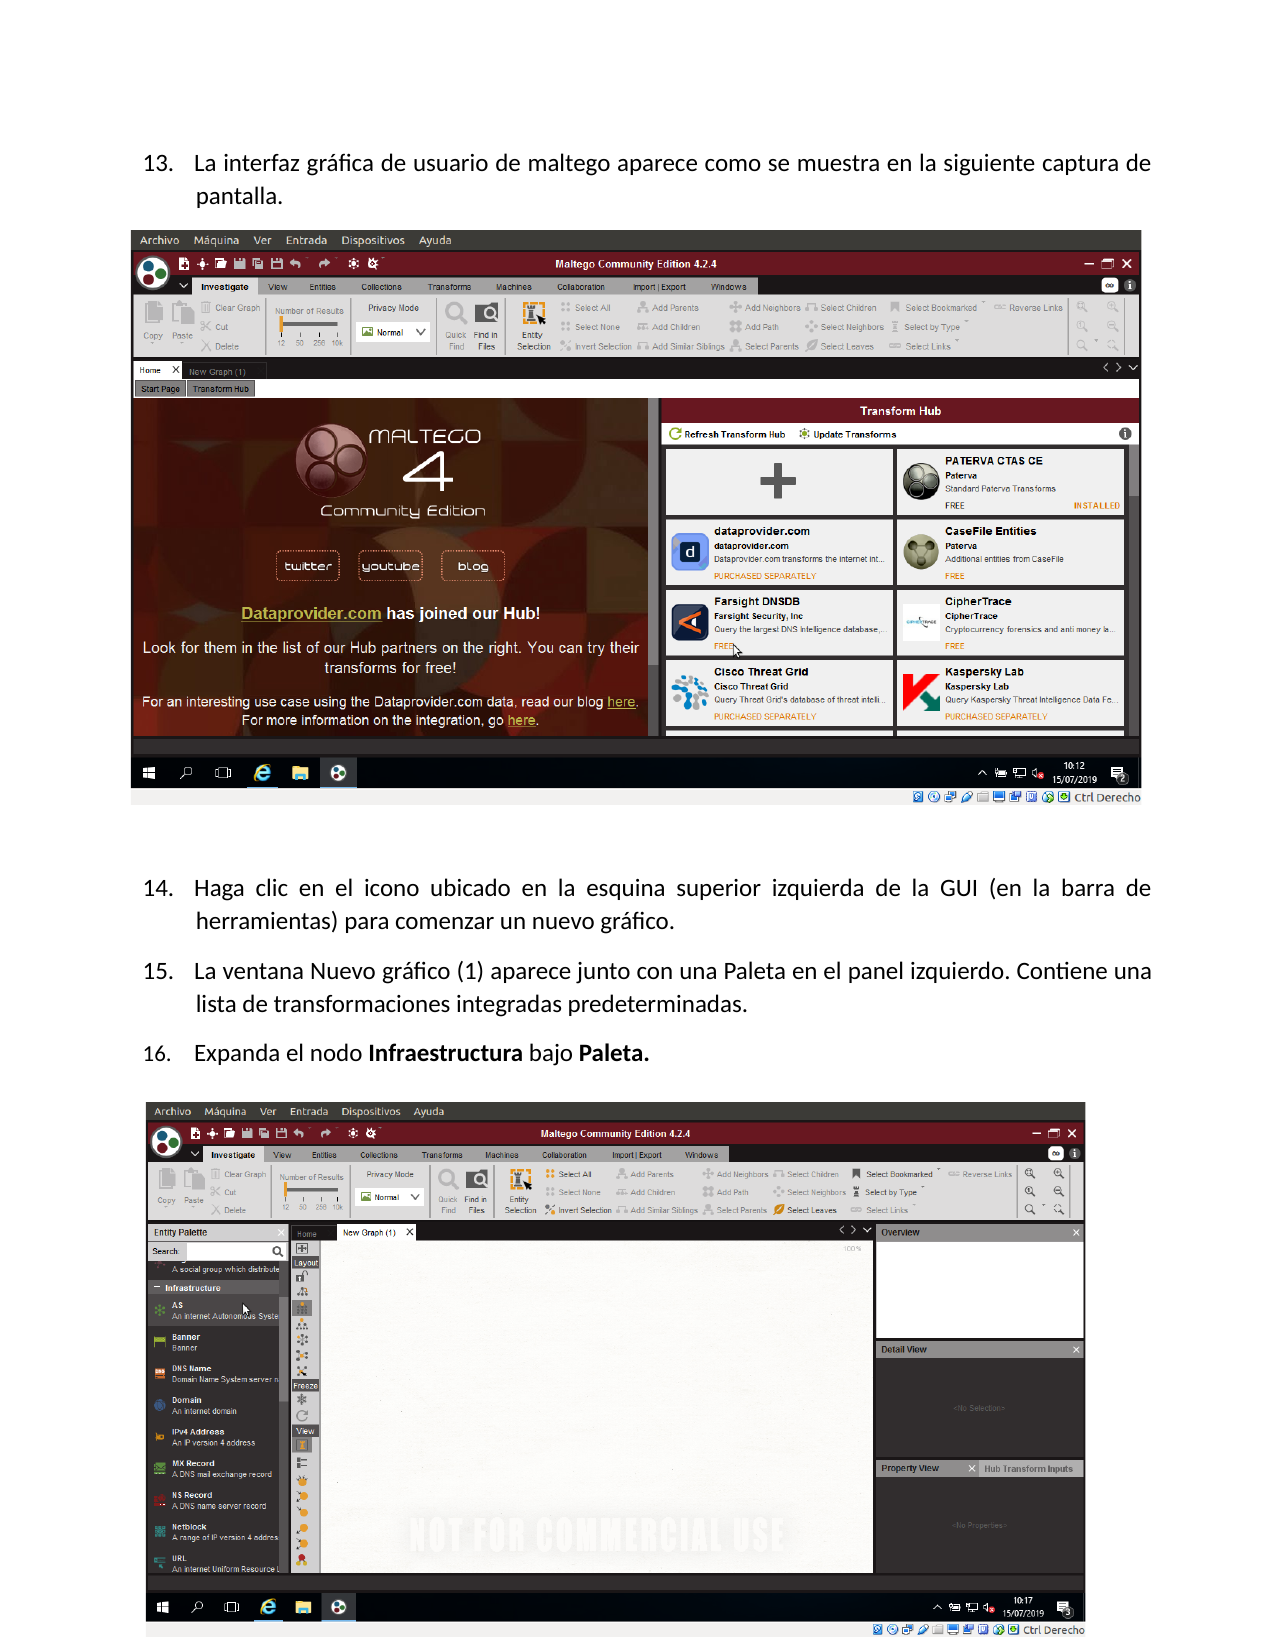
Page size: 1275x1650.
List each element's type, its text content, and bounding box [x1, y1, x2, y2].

list Expanda el nodo Infraestructura bajo Paleta. [142, 1038, 1153, 1068]
list Haga clic en el icono ubicado en la esquina superior izquierda de la GUI (en la barra de herramientas) para comenzar un nuevo gráfico. [142, 873, 1153, 936]
picture [145, 1102, 1086, 1637]
list La interfaz gráfica de usuario de maltego aparece como se muestra en la siguiente captura de pantalla. [142, 148, 1153, 211]
list La ventana Nuevo gráfico (1) aparece junto con una Paleta en el panel izquierdo. Contiene una lista de transformaciones integradas predeterminadas. [142, 955, 1153, 1018]
picture [130, 230, 1142, 805]
